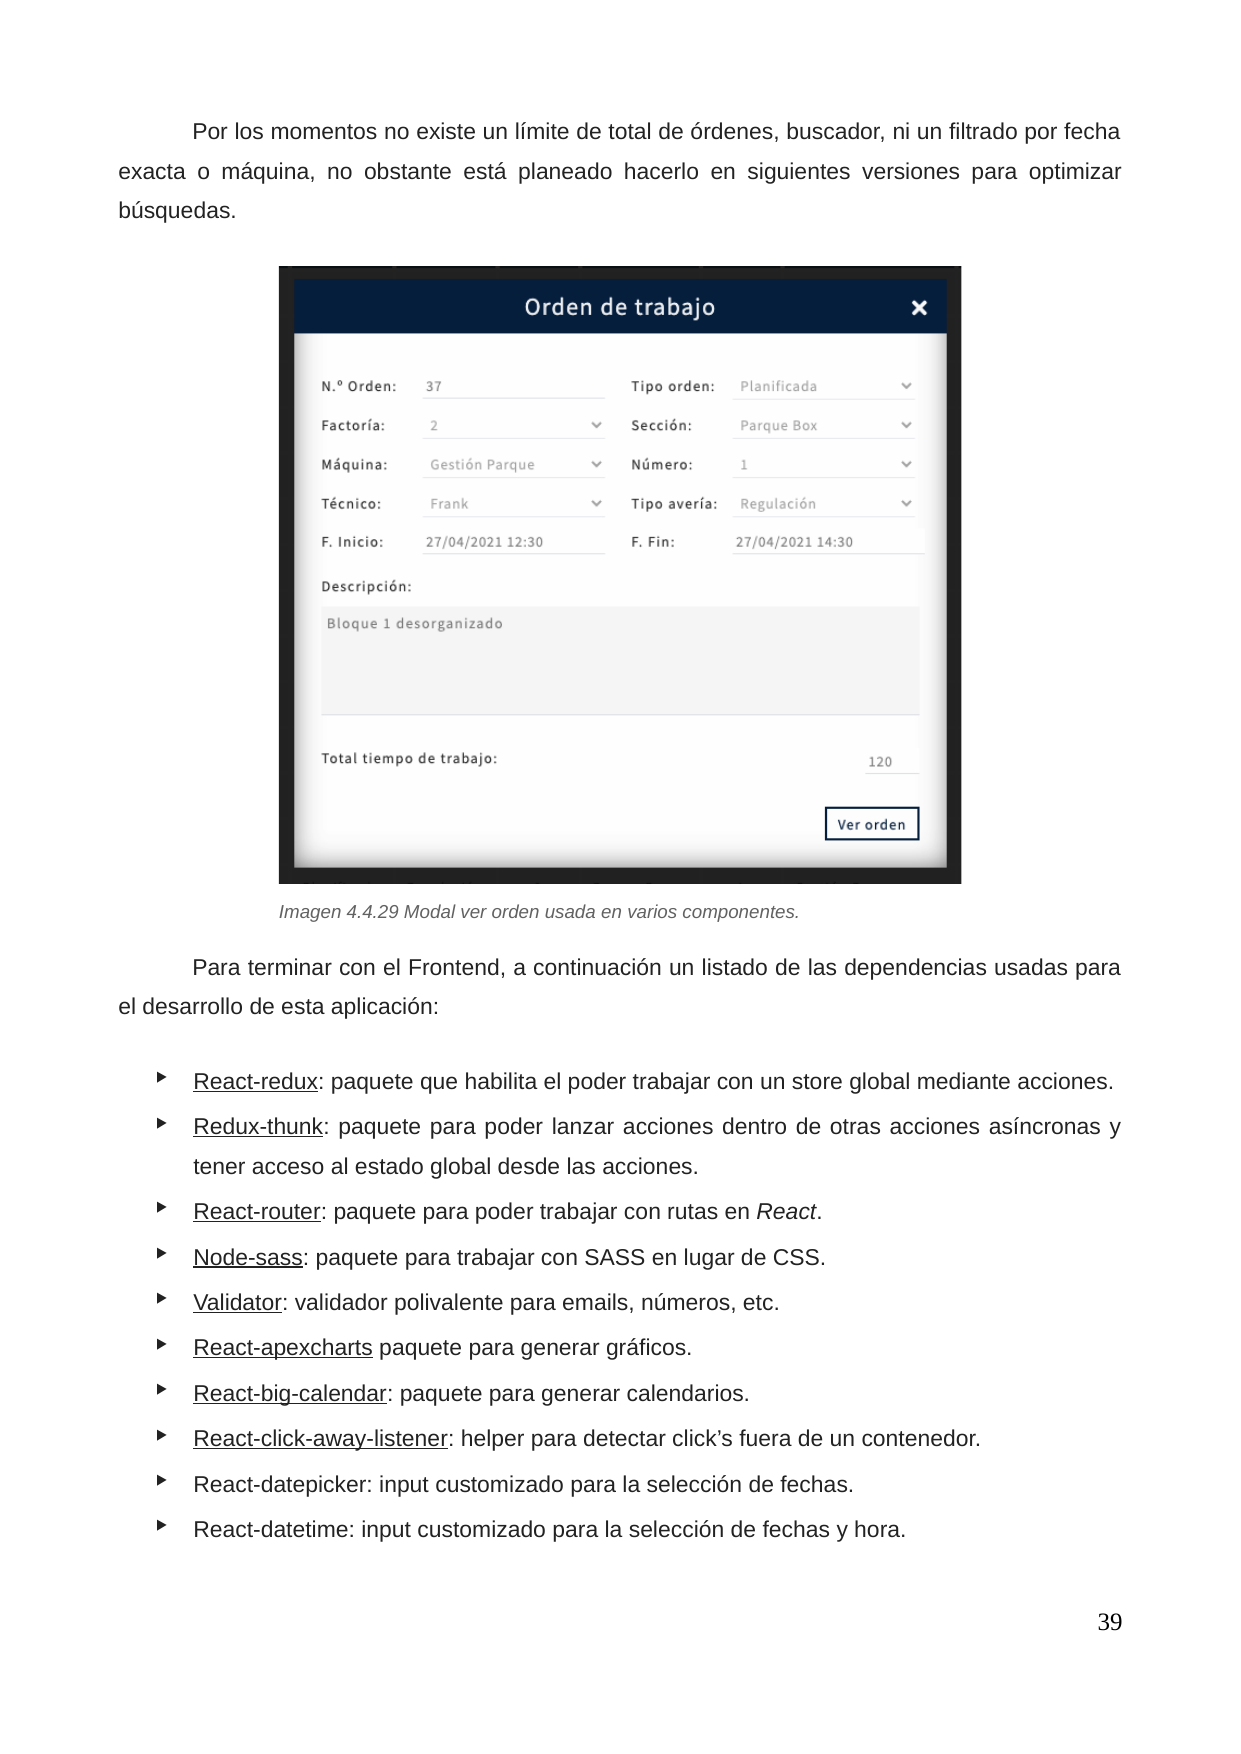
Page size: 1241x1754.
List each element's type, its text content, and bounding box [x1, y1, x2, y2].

list React-router: paquete para poder trabajar con rutas en React. [156, 1198, 1122, 1224]
list React-datepicker: input customizado para la selección de fechas. [156, 1471, 1122, 1497]
text Por los momentos no existe un límite de total de órdenes, buscador, ni un filtrado por fecha exacta o máquina, no obstante está planeado hacerlo en siguientes versiones para optimizar búsquedas. [118, 118, 1122, 223]
text Para terminar con el Frontend, a continuación un listado de las dependencias usadas para el desarrollo de esta aplicación: [118, 254, 1122, 1019]
list Node-sass: paquete para trabajar con SASS en lugar de CSS. [156, 1243, 1122, 1270]
list React-redux: paquete que habilita el poder trabajar con un store global mediante acciones. [156, 1068, 1122, 1094]
picture [278, 266, 962, 884]
list Redux-thunk: paquete para poder lanzar acciones dentro de otras acciones asíncronas y tener acceso al estado global desde las acciones. [156, 1113, 1122, 1179]
list React-apexcharts paquete para generar gráficos. [156, 1334, 1122, 1361]
list React-big-calendar: paquete para generar calendarios. [156, 1380, 1122, 1406]
text Imagen 4.4.29 Modal ver orden usada en varios componentes. [279, 884, 961, 923]
list React-click-away-listener: helper para detectar click’s fuera de un contenedor. [156, 1425, 1122, 1452]
list Validator: validador polivalente para emails, números, etc. [156, 1289, 1122, 1315]
list React-datetime: input customizado para la selección de fechas y hora. [156, 1516, 1122, 1542]
